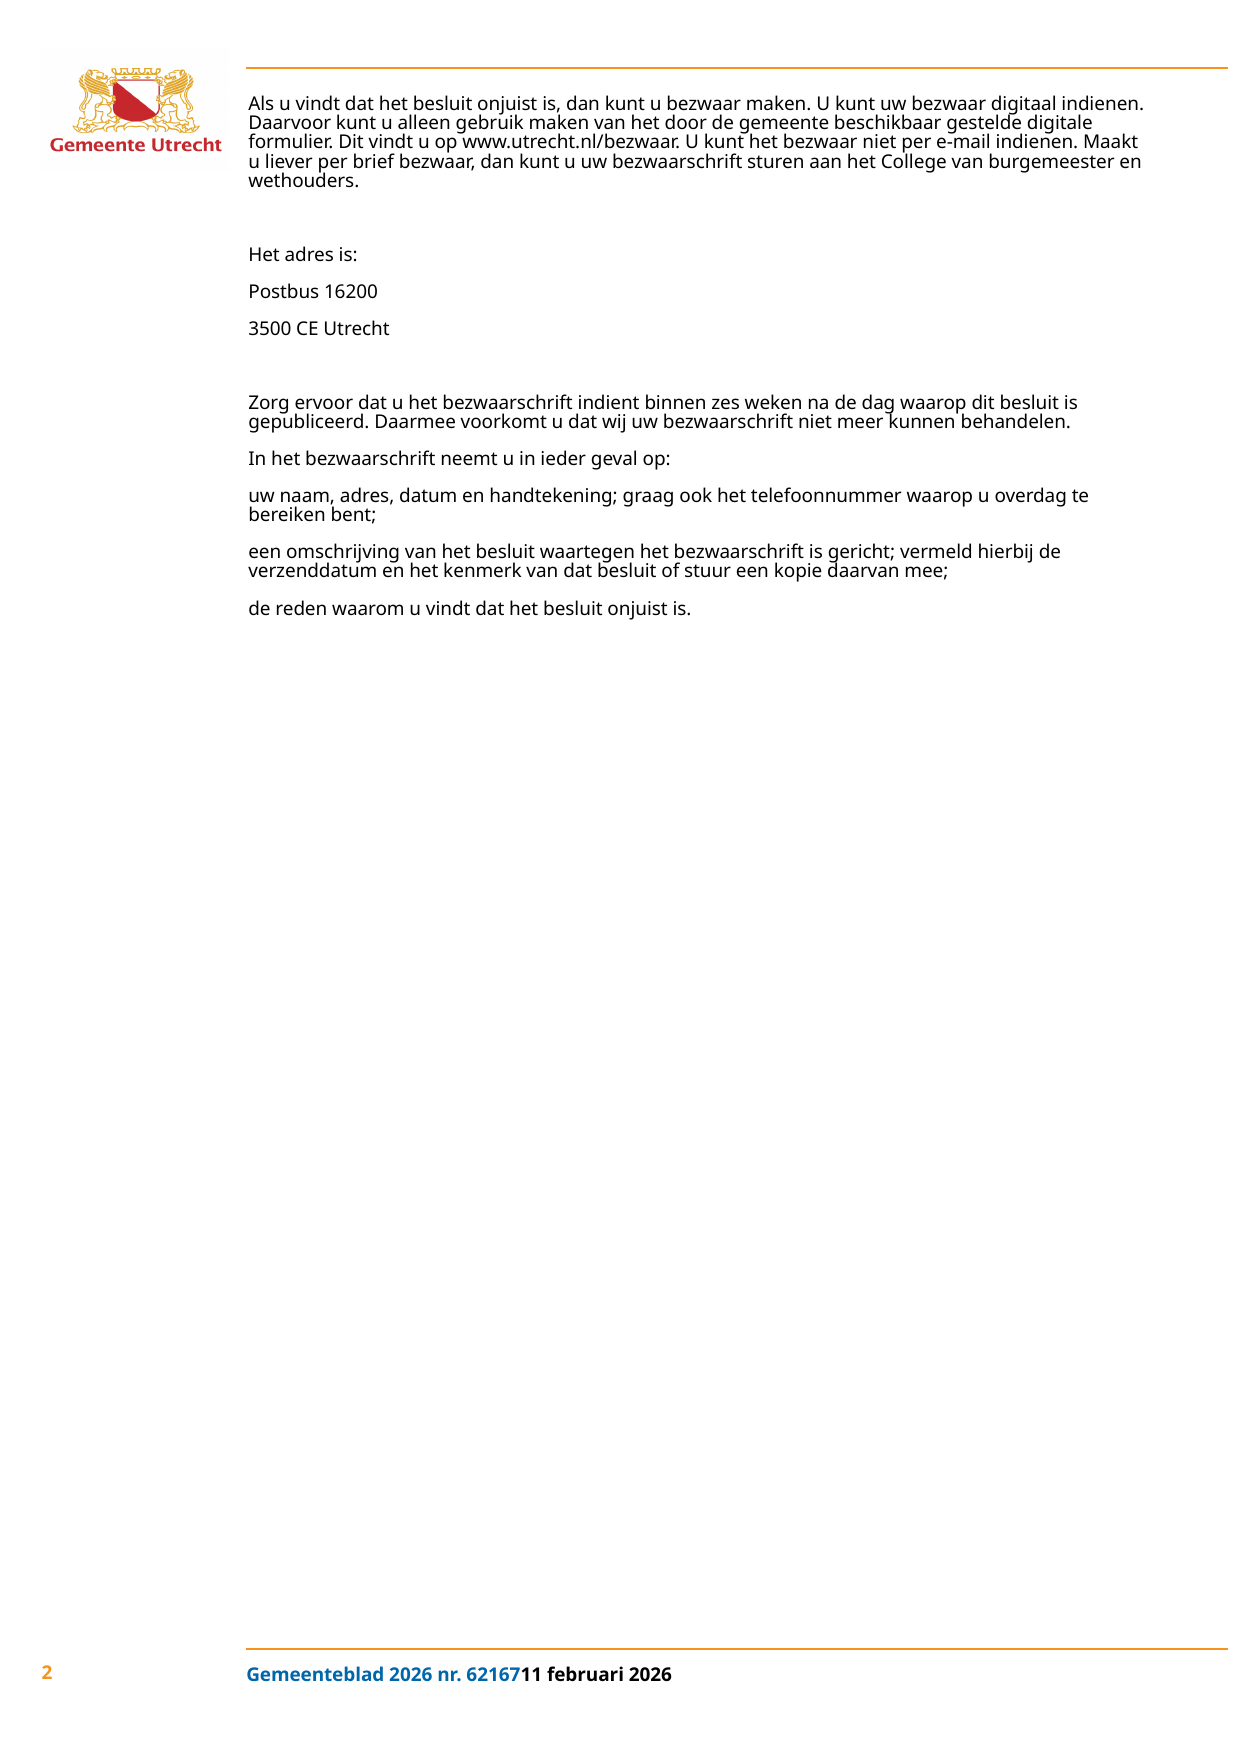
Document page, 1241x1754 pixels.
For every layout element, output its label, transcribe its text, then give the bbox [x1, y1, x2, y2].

text uw naam, adres, datum en handtekening; graag ook het telefoonnummer waarop u overdag te bereiken bent; [248, 487, 1152, 526]
text Zorg ervoor dat u het bezwaarschrift indient binnen zes weken na de dag waarop dit besluit is gepubliceerd. Daarmee voorkomt u dat wij uw bezwaarschrift niet meer kunnen behandelen. [248, 394, 1152, 432]
text Als u vindt dat het besluit onjuist is, dan kunt u bezwaar maken. U kunt uw bezwaar digitaal indienen. Daarvoor kunt u alleen gebruik maken van het door de gemeente beschikbaar gestelde digitale formulier. Dit vindt u op www.utrecht.nl/bezwaar. U kunt het bezwaar niet per e-mail indienen. Maakt u liever per brief bezwaar, dan kunt u uw bezwaarschrift sturen aan het College van burgemeester en wethouders. [248, 95, 1152, 191]
text een omschrijving van het besluit waartegen het bezwaarschrift is gericht; vermeld hierbij de verzenddatum en het kenmerk van dat besluit of stuur een kopie daarvan mee; [248, 543, 1152, 582]
picture [41, 47, 231, 172]
text Postbus 16200 [248, 283, 1152, 302]
text Het adres is: [248, 246, 1152, 265]
text In het bezwaarschrift neemt u in ieder geval op: [248, 450, 1152, 469]
text 3500 CE Utrecht [248, 320, 1152, 339]
text de reden waarom u vindt dat het besluit onjuist is. [248, 599, 1152, 619]
